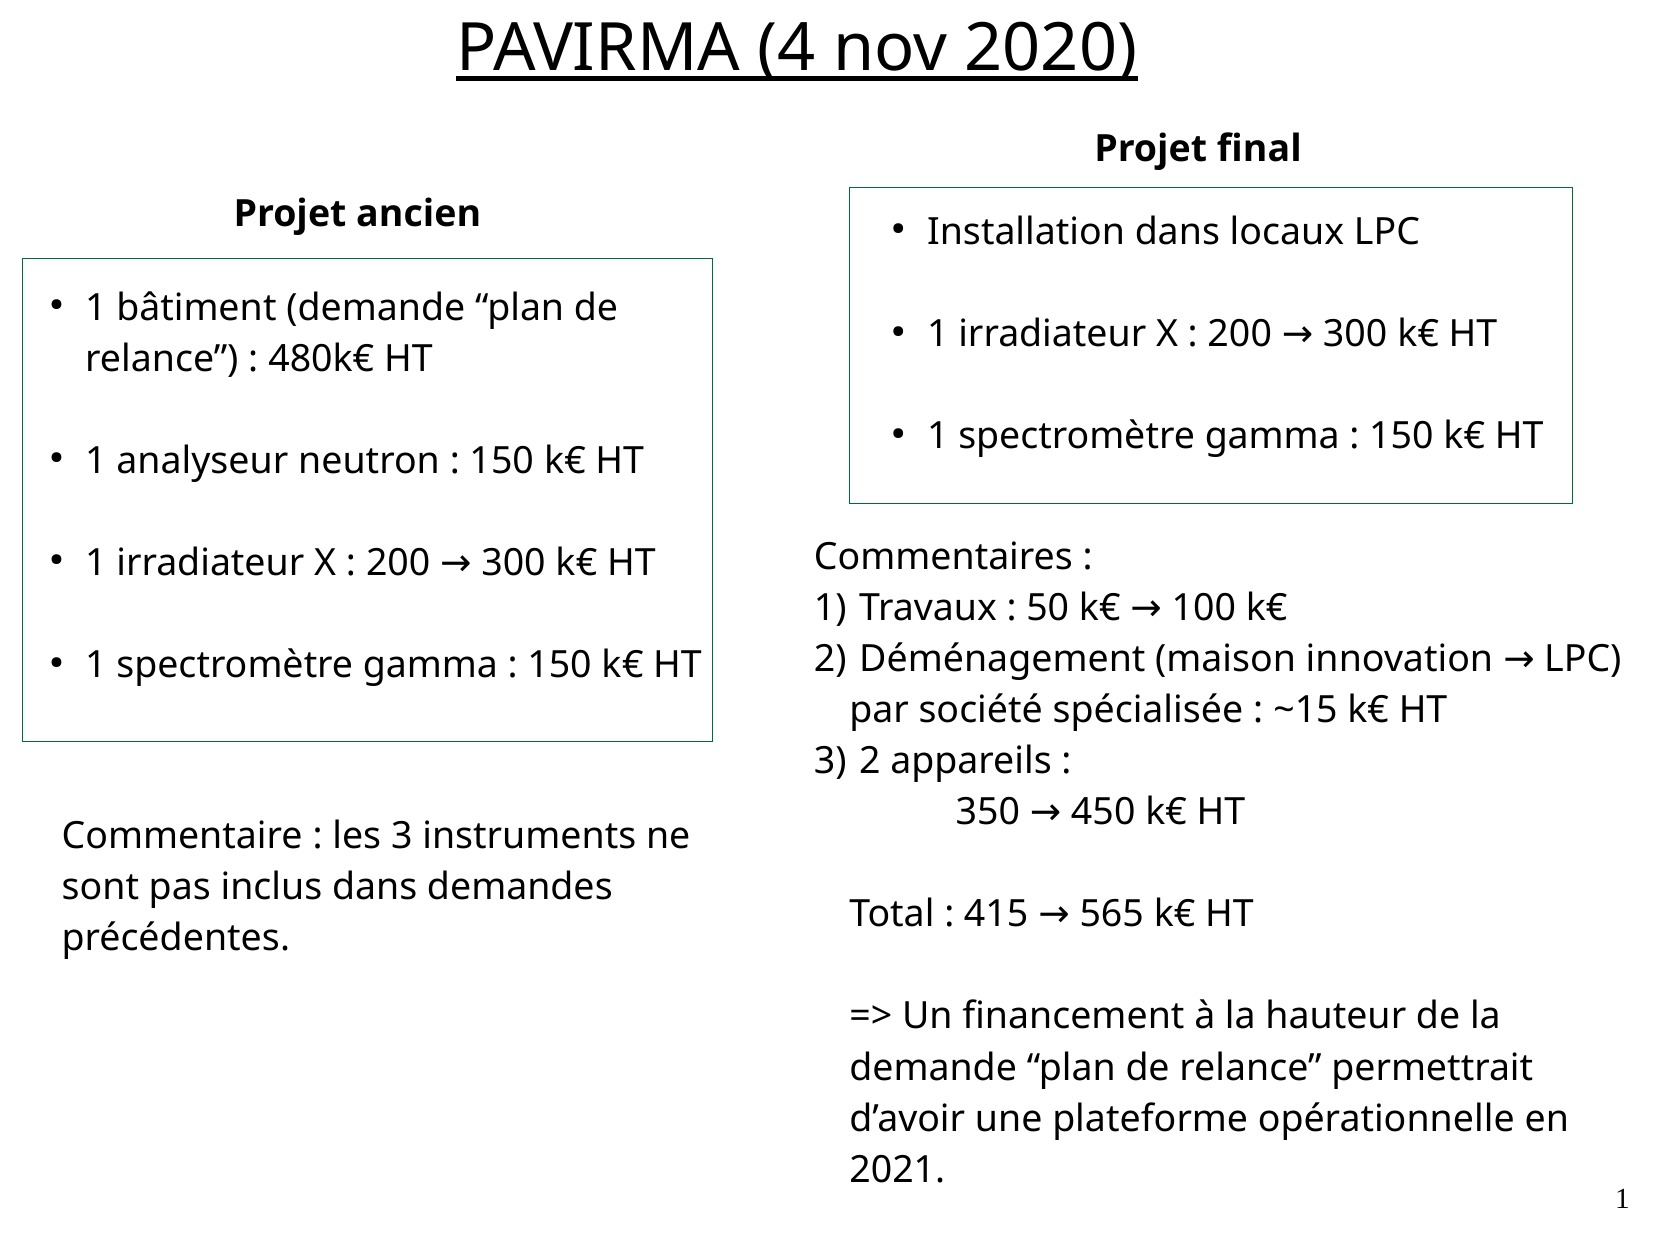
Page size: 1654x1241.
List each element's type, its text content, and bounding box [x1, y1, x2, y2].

text_box Projet ancien [218, 259, 514, 265]
text_box Commentaires : Travaux : 50 k€ → 100 k€ Déménagement (maison innovation → LPC) par société spécialisée : ~15 k€ HT 2 appareils : 350 → 450 k€ HT Total : 415 → 565 k€ HT => Un financement à la hauteur de la demande “plan de relance” permettrait d’avoir une plateforme opérationnelle en 2021. [799, 522, 1654, 1241]
text_box Installation dans locaux LPC 1 irradiateur X : 200 → 300 k€ HT 1 spectromètre gamma : 150 k€ HT [876, 197, 1597, 543]
text_box Commentaire : les 3 instruments ne sont pas inclus dans demandes précédentes. [46, 800, 722, 1111]
text_box 1 bâtiment (demande “plan de relance”) : 480k€ HT 1 analyseur neutron : 150 k€ HT 1 irradiateur X : 200 → 300 k€ HT 1 spectromètre gamma : 150 k€ HT [35, 273, 733, 826]
text_box 1 bâtiment (demande “plan de relance”) : 480k€ HT 1 analyseur neutron : 150 k€ HT 1 irradiateur X : 200 → 300 k€ HT 1 spectromètre gamma : 150 k€ HT [35, 273, 712, 741]
text_box PAVIRMA (4 nov 2020) [97, 0, 1496, 94]
text_box [113, 810, 766, 1211]
text_box Projet final [1079, 114, 1480, 187]
text_box Projet ancien [218, 179, 514, 258]
text_box Projet final [1079, 188, 1480, 197]
